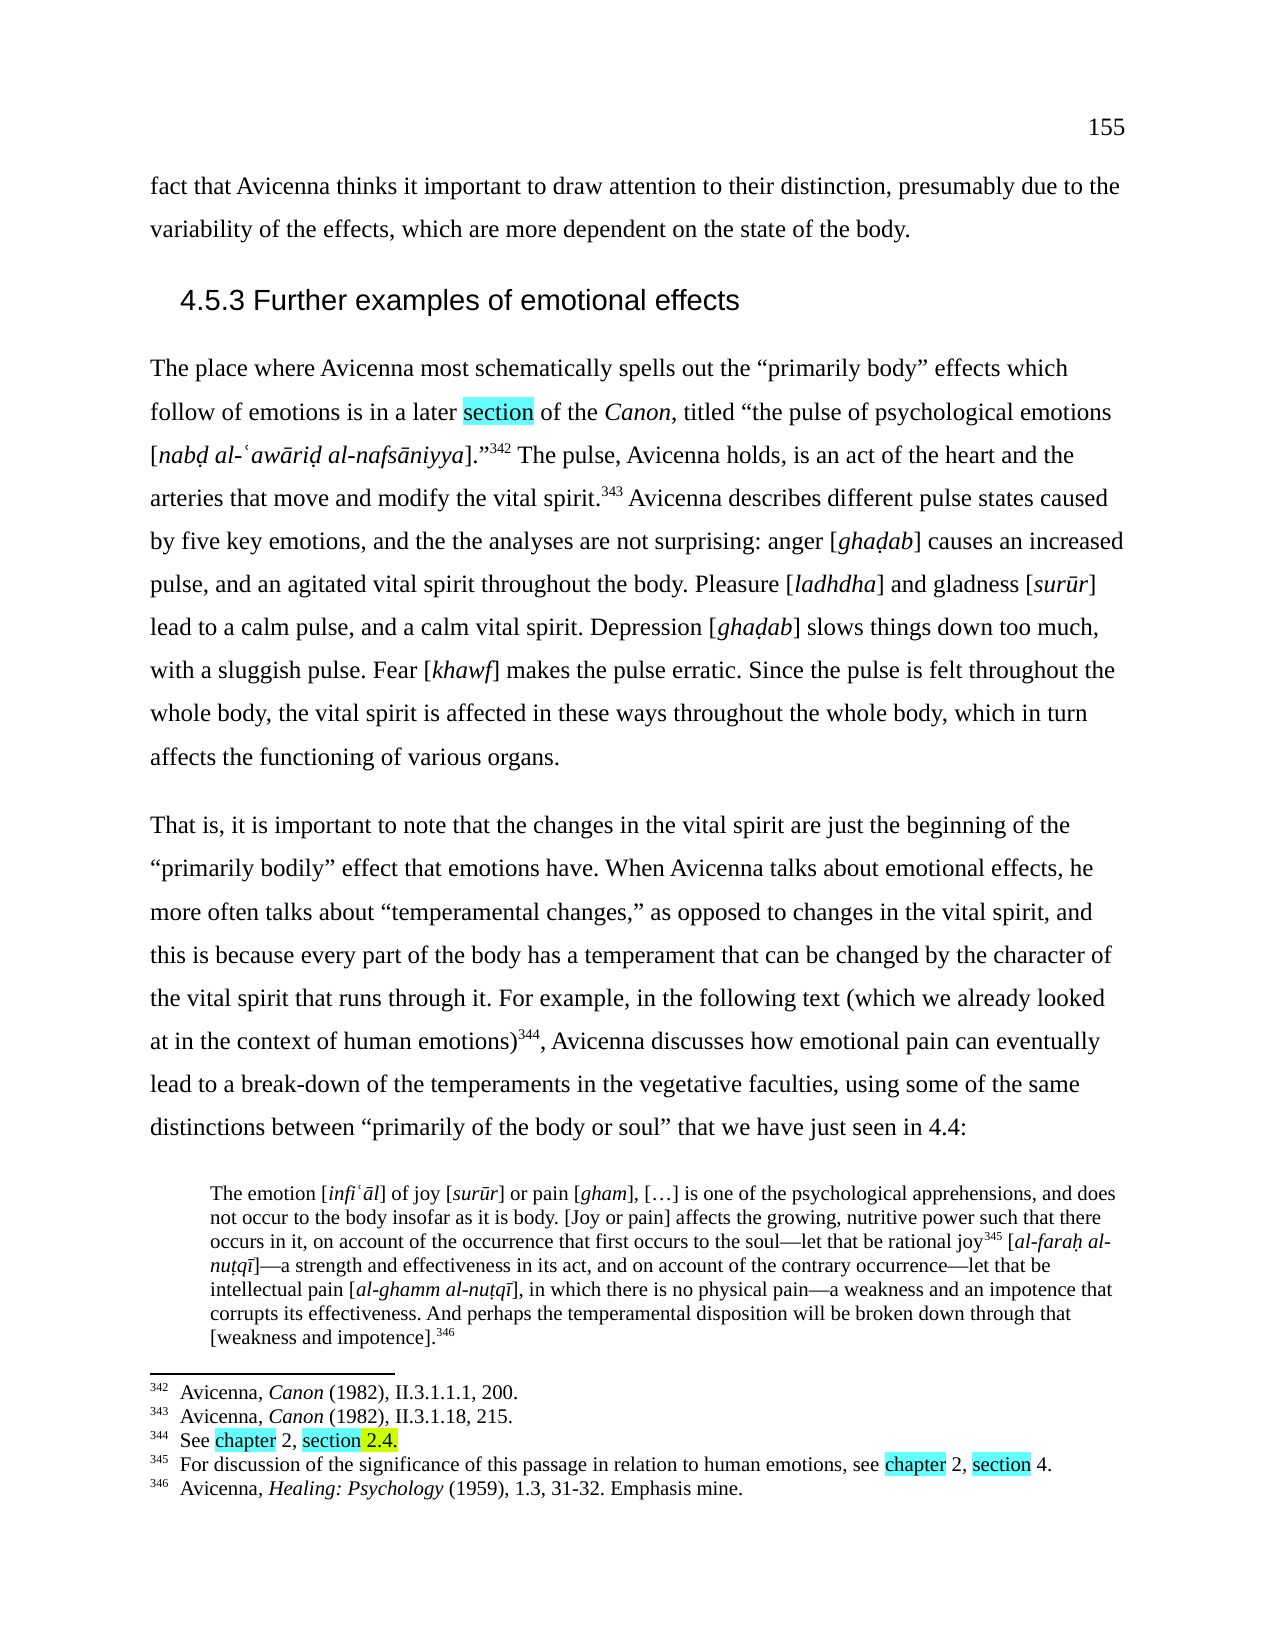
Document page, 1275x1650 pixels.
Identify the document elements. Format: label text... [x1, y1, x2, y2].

text For discussion of the significance of this passage in relation to human emotions, see chapter 2, section 4. [150, 1452, 1125, 1476]
text Avicenna, Canon (1982), II.3.1.1.1, 200. [150, 1380, 1125, 1404]
text Avicenna, Canon (1982), II.3.1.18, 215. [150, 1404, 1125, 1428]
text The place where Avicenna most schematically spells out the “primarily body” effects which follow of emotions is in a later section of the Canon, titled “the pulse of psychological emotions [nabḍ al-ʿawāriḍ al-nafsāniyya].” The pulse, Avicenna holds, is an act of the heart and the arteries that move and modify the vital spirit. Avicenna describes different pulse states caused by five key emotions, and the the analyses are not surprising: anger [ghaḍab] causes an increased pulse, and an agitated vital spirit throughout the body. Pleasure [ladhdha] and gladness [surūr] lead to a calm pulse, and a calm vital spirit. Depression [ghaḍab] slows things down too much, with a sluggish pulse. Fear [khawf] makes the pulse erratic. Since the pulse is felt throughout the whole body, the vital spirit is affected in these ways throughout the whole body, which in turn affects the functioning of various organs. [150, 353, 1125, 770]
text fact that Avicenna thinks it important to draw attention to their distinction, presumably due to the variability of the effects, which are more dependent on the state of the body. [150, 171, 1125, 243]
text Avicenna, Healing: Psychology (1959), 1.3, 31-32. Emphasis mine. [150, 1476, 1125, 1500]
subtitle 4.5.3 Further examples of emotional effects [180, 282, 1125, 316]
text That is, it is important to note that the changes in the vital spirit are just the beginning of the “primarily bodily” effect that emotions have. When Avicenna talks about emotional effects, he more often talks about “temperamental changes,” as opposed to changes in the vital spirit, and this is because every part of the body has a temperament that can be changed by the character of the vital spirit that runs through it. For example, in the following text (which we already looked at in the context of human emotions), Avicenna discusses how emotional pain can eventually lead to a break-down of the temperaments in the vegetative faculties, using some of the same distinctions between “primarily of the body or soul” that we have just seen in 4.4: [150, 810, 1125, 1141]
text See chapter 2, section 2.4. [150, 1428, 1125, 1452]
text The emotion [infiʿāl] of joy [surūr] or pain [gham], […] is one of the psychological apprehensions, and does not occur to the body insofar as it is body. [Joy or pain] affects the growing, nutritive power such that there occurs in it, on account of the occurrence that first occurs to the soul—let that be rational joy [al-faraḥ al-nuṭqī]—a strength and effectiveness in its act, and on account of the contrary occurrence—let that be intellectual pain [al-ghamm al-nuṭqī], in which there is no physical pain—a weakness and an impotence that corrupts its effectiveness. And perhaps the temperamental disposition will be broken down through that [weakness and impotence]. [210, 1181, 1125, 1349]
